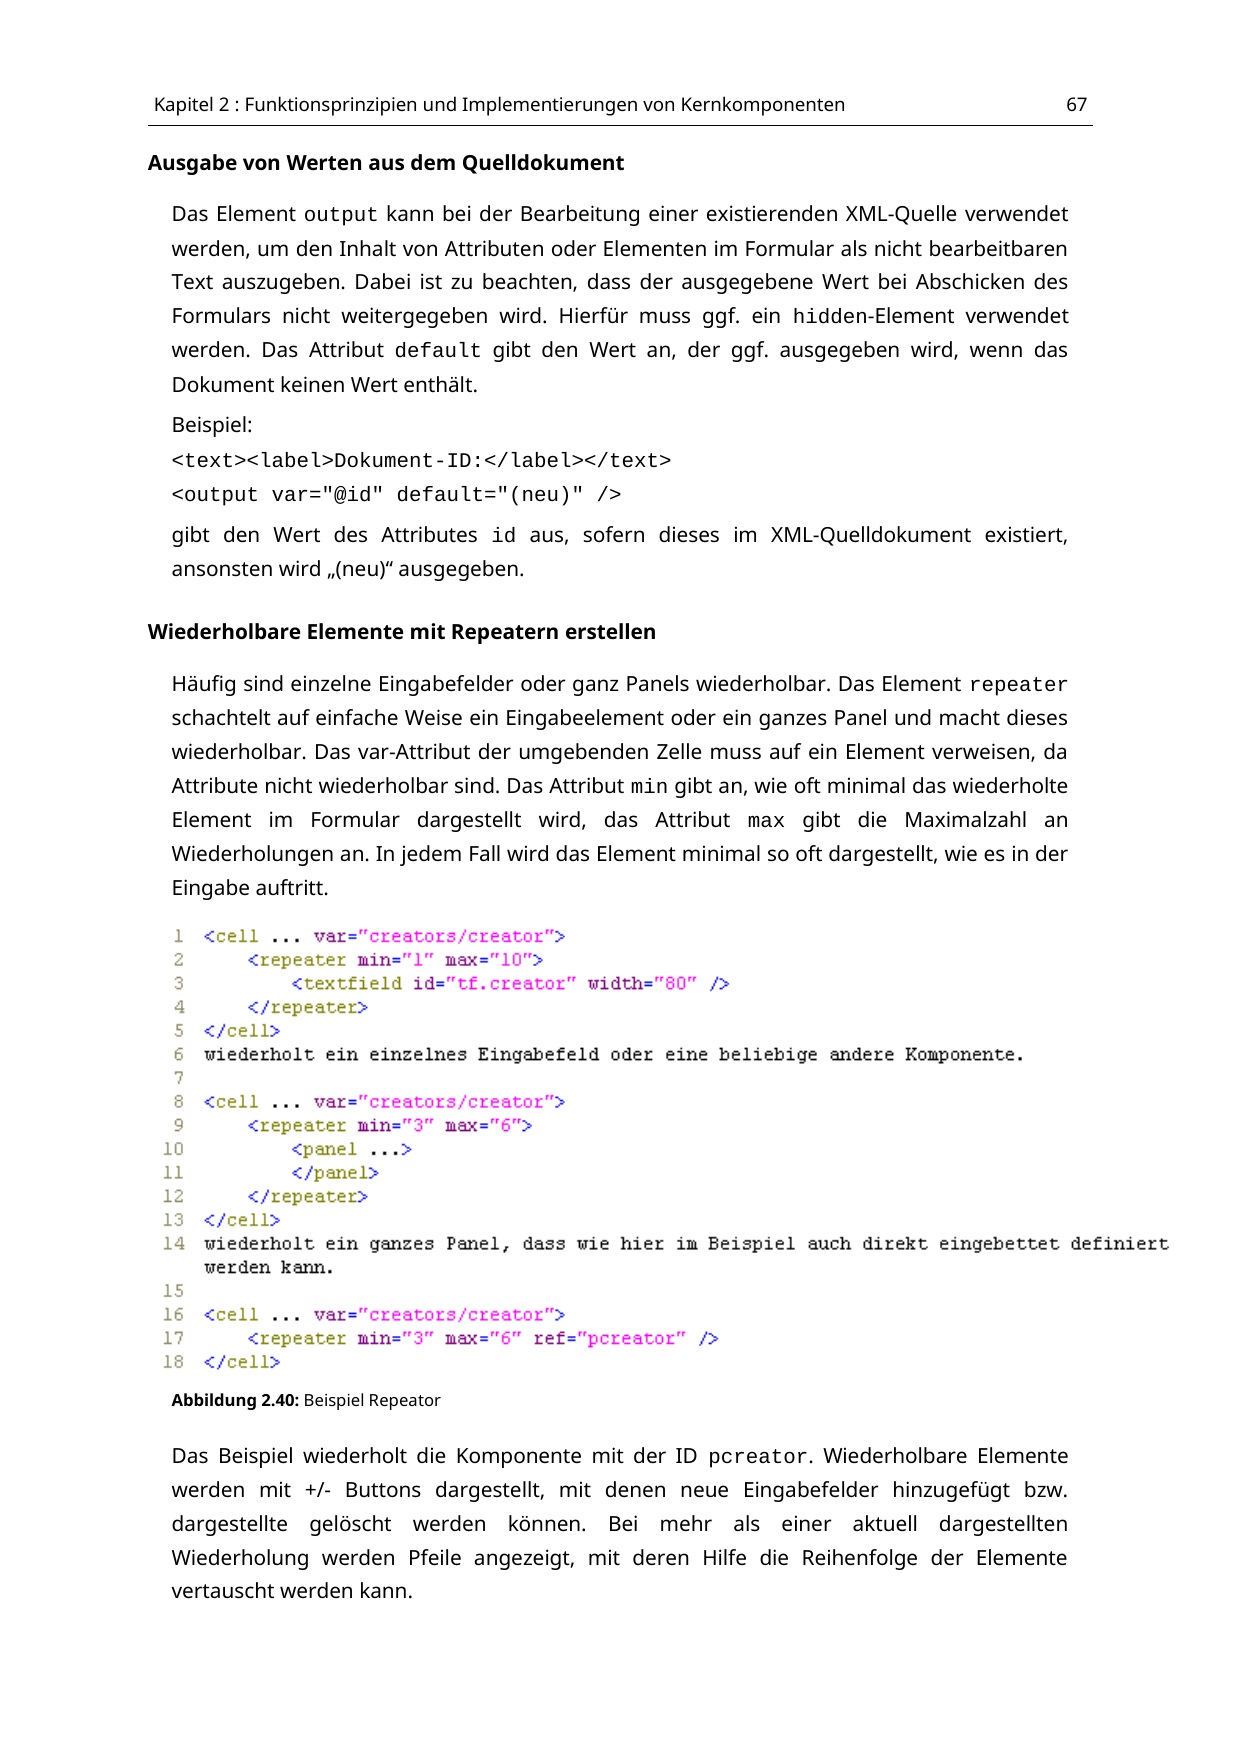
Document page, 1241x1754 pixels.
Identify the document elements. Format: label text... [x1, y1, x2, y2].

text Das Element output kann bei der Bearbeitung einer existierenden XML-Quelle verwendet werden, um den Inhalt von Attributen oder Elementen im Formular als nicht bearbeitbaren Text auszugeben. Dabei ist zu beachten, dass der ausgegebene Wert bei Abschicken des Formulars nicht weitergegeben wird. Hierfür muss ggf. ein hidden-Element verwendet werden. Das Attribut default gibt den Wert an, der ggf. ausgegeben wird, wenn das Dokument keinen Wert enthält. [171, 199, 1069, 398]
text <text><label>Dokument-ID:</label></text> [171, 450, 1069, 473]
text <output var="@id" default="(neu)" /> [171, 484, 1069, 508]
text Abbildung 2.40: Beispiel Repeator [171, 1373, 1166, 1412]
text [171, 913, 1069, 925]
subtitle Ausgabe von Werten aus dem Quelldokument [148, 148, 1092, 176]
text gibt den Wert des Attributes id aus, sofern dieses im XML-Quelldokument existiert, ansonsten wird „(neu)“ ausgegeben. [171, 520, 1069, 582]
text Beispiel: [171, 410, 1069, 438]
subtitle Wiederholbare Elemente mit Repeatern erstellen [148, 617, 1092, 646]
text Häufig sind einzelne Eingabefelder oder ganz Panels wiederholbar. Das Element repeater schachtelt auf einfache Weise ein Eingabeelement oder ein ganzes Panel und macht dieses wiederholbar. Das var-Attribut der umgebenden Zelle muss auf ein Element verweisen, da Attribute nicht wiederholbar sind. Das Attribut min gibt an, wie oft minimal das wiederholte Element im Formular dargestellt wird, das Attribut max gibt die Maximalzahl an Wiederholungen an. In jedem Fall wird das Element minimal so oft dargestellt, wie es in der Eingabe auftritt. [171, 669, 1069, 901]
text Das Beispiel wiederholt die Komponente mit der ID pcreator. Wiederholbare Elemente werden mit +/- Buttons dargestellt, mit denen neue Eingabefelder hinzugefügt bzw. dargestellte gelöscht werden können. Bei mehr als einer aktuell dargestellten Wiederholung werden Pfeile angezeigt, mit deren Hilfe die Reihenfolge der Elemente vertauscht werden kann. [148, 1373, 1069, 1605]
